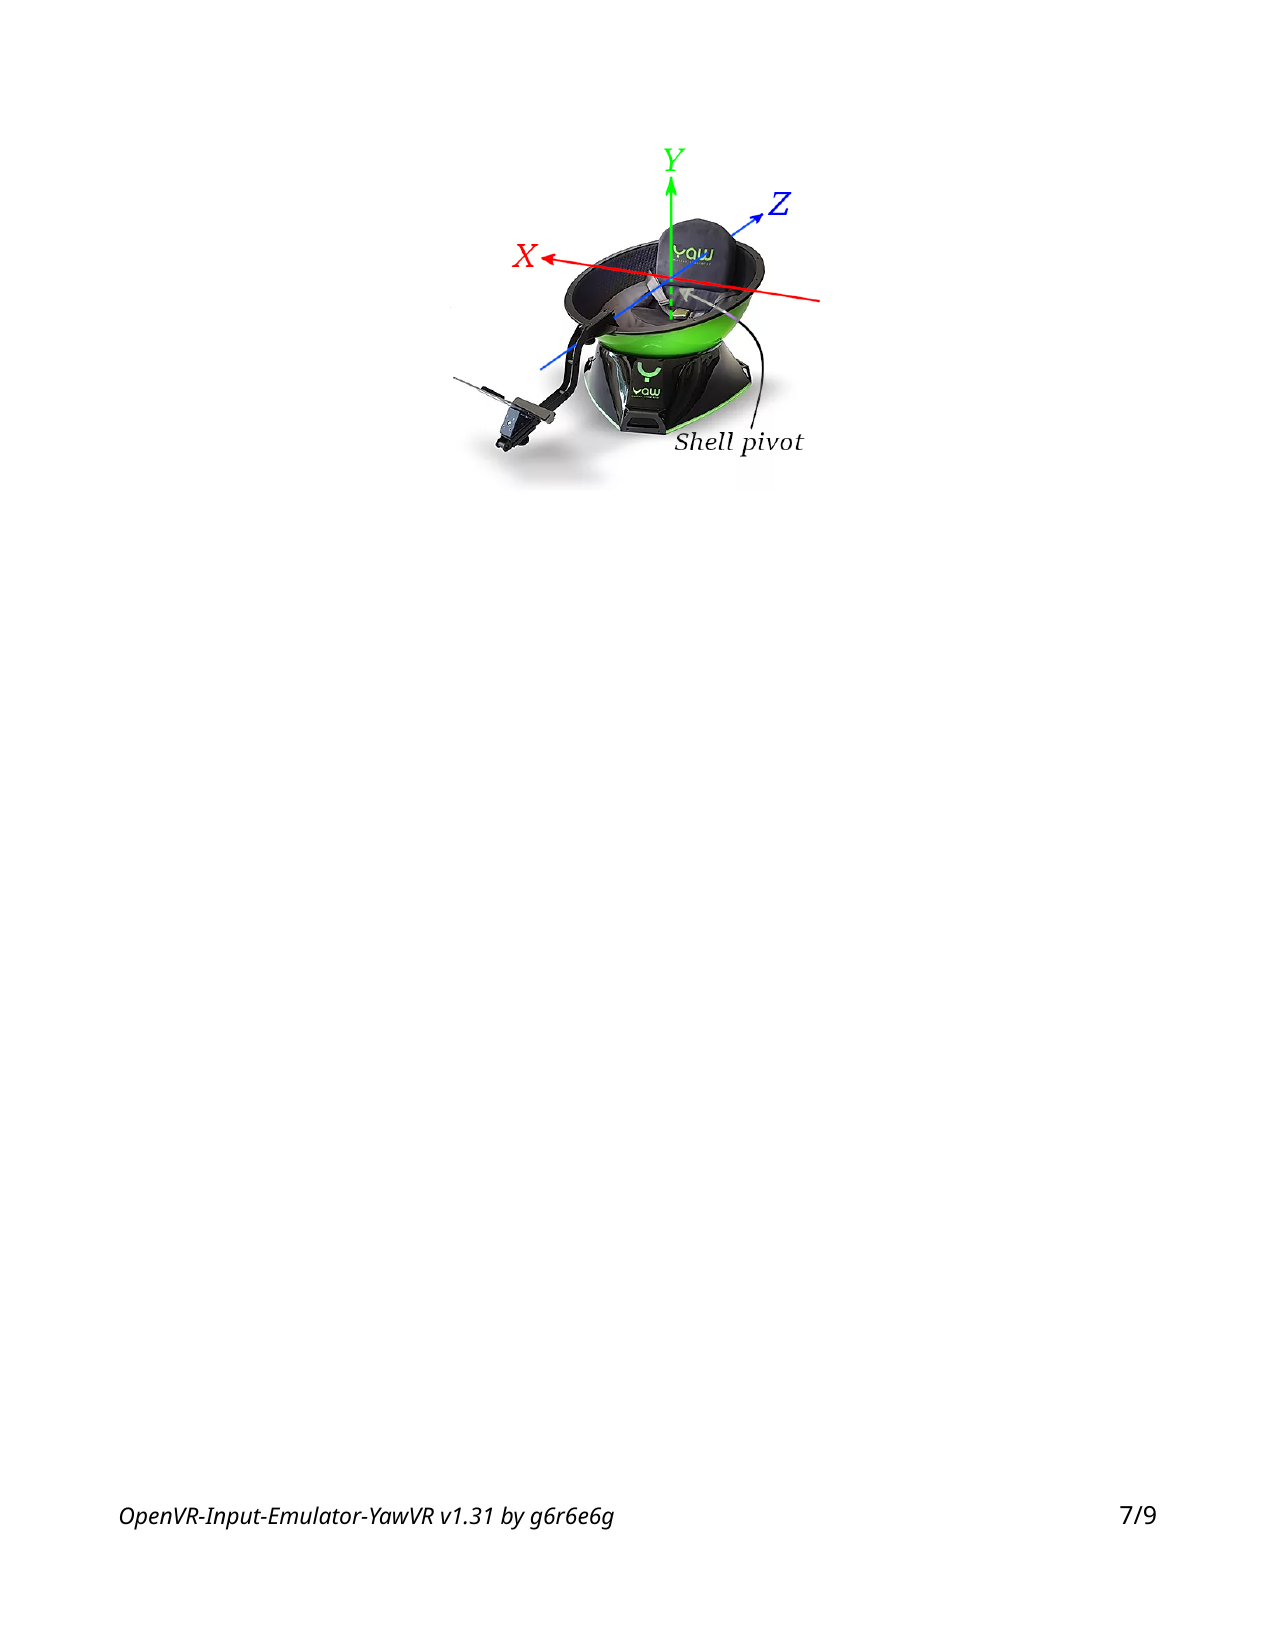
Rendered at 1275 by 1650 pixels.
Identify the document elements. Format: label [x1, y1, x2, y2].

picture [420, 128, 855, 491]
